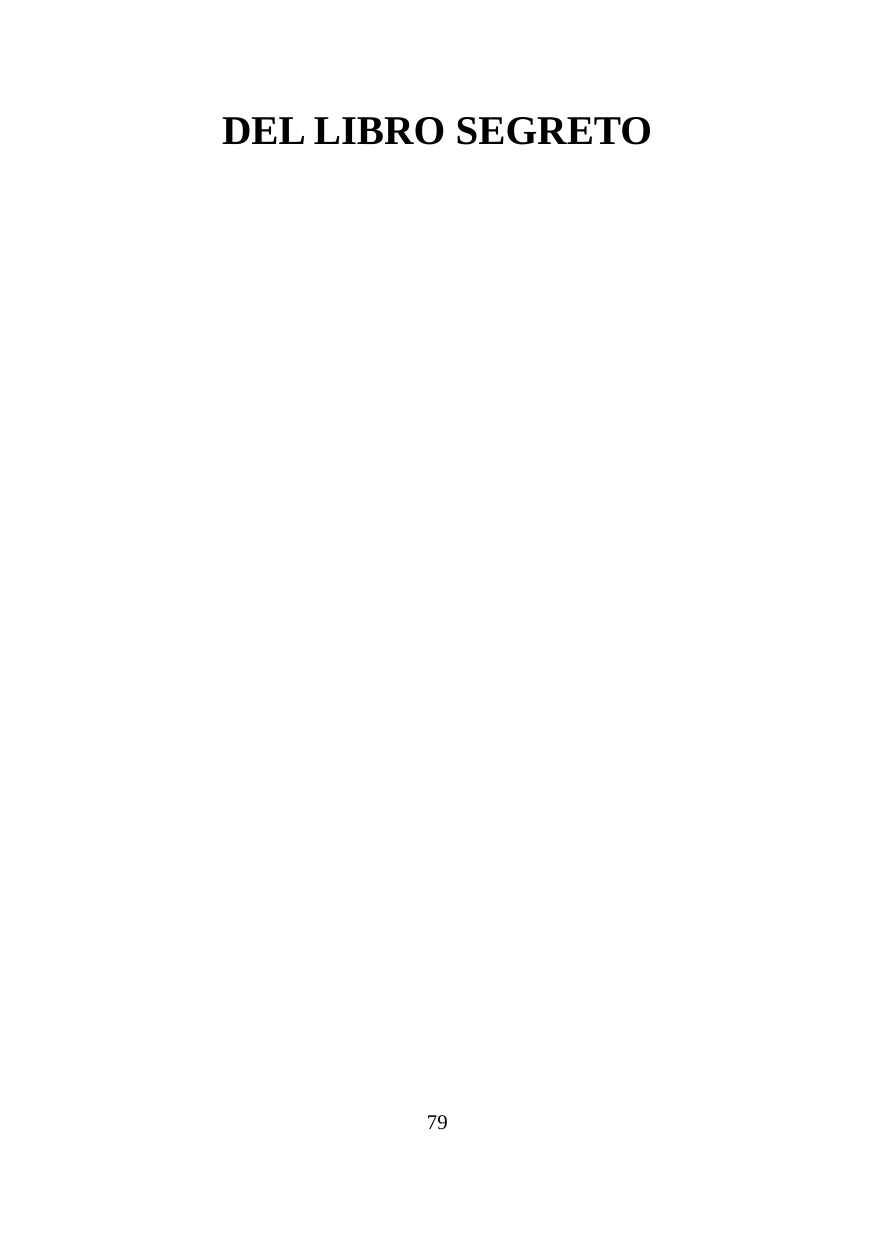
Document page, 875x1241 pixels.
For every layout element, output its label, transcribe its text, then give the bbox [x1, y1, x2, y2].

subtitle DEL LIBRO SEGRETO [106, 106, 768, 153]
